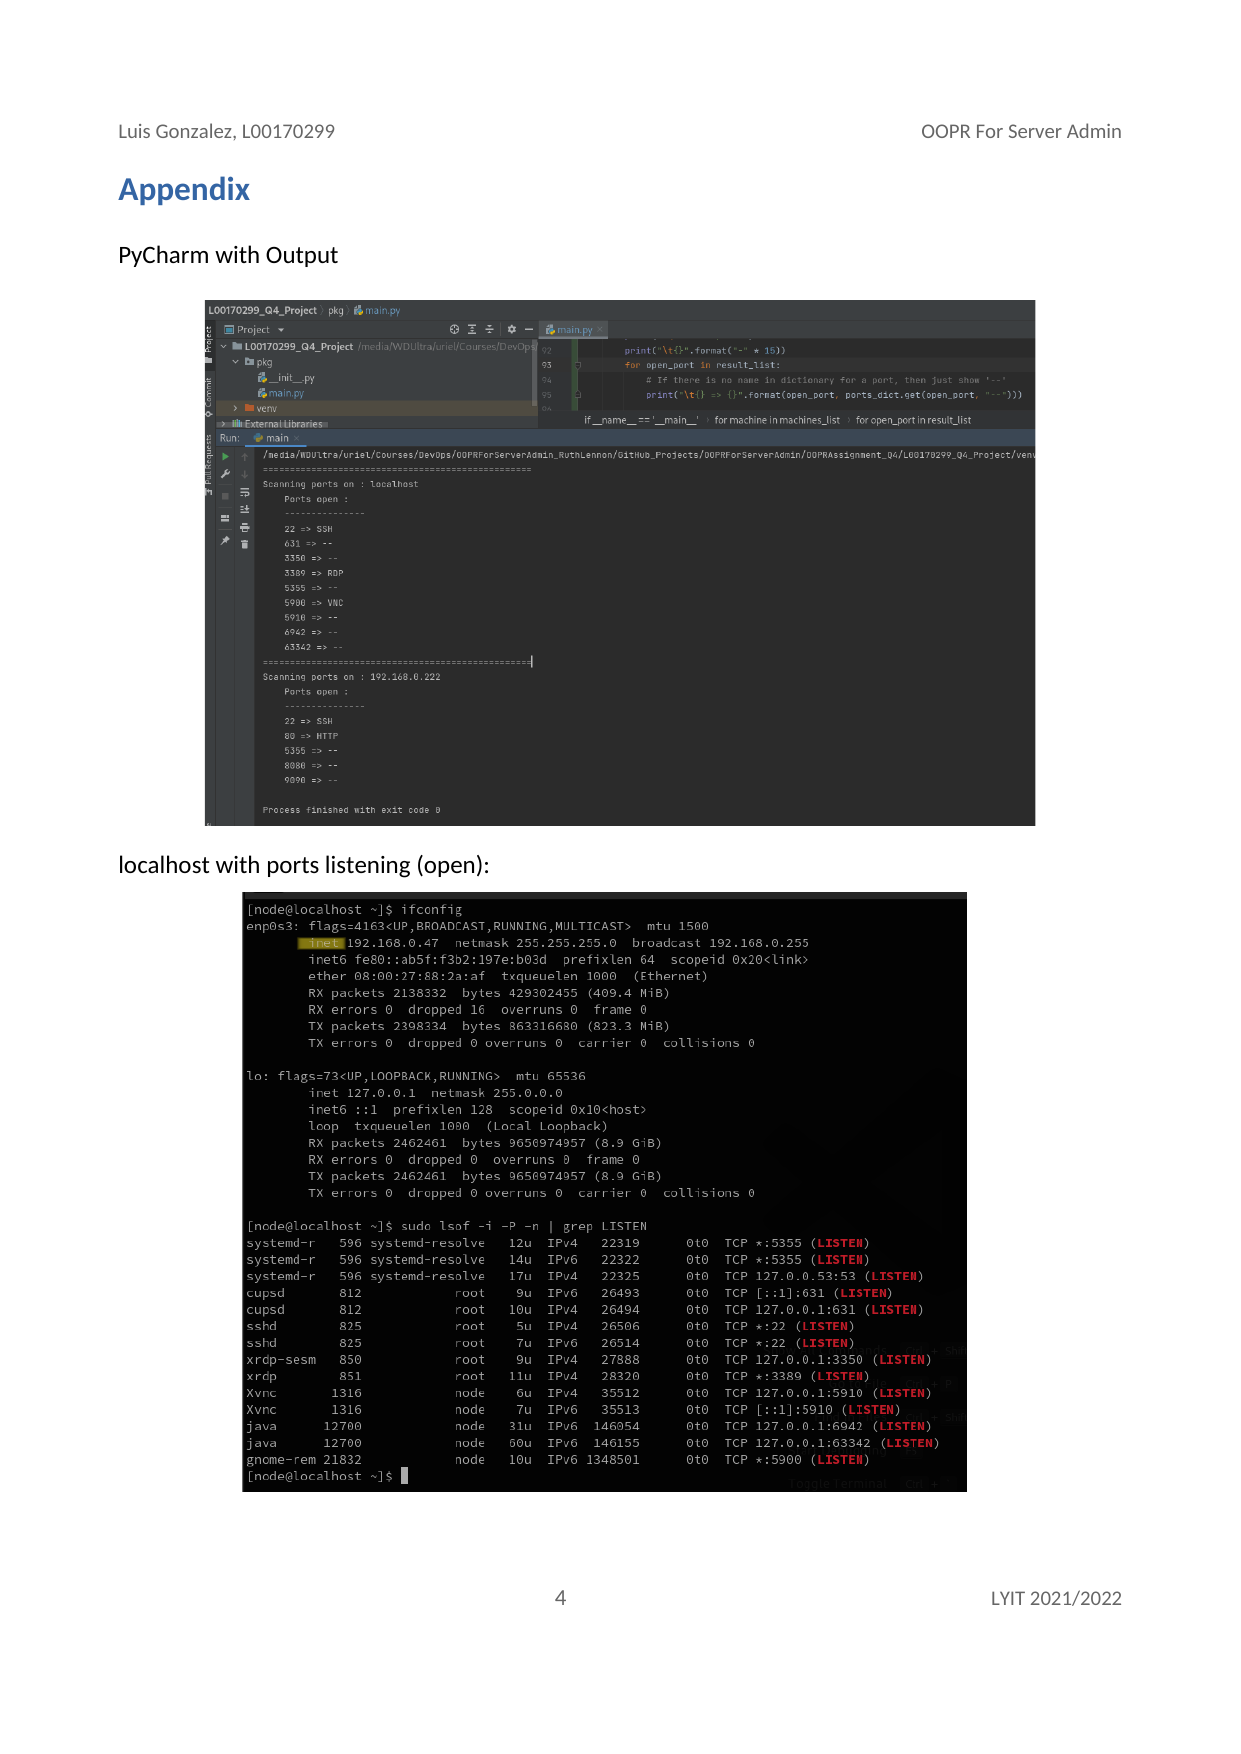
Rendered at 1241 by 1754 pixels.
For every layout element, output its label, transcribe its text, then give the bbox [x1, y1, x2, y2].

text Appendix [118, 168, 1122, 209]
picture [242, 892, 967, 1492]
picture [204, 300, 1036, 826]
text localhost with ports listening (open): [118, 849, 1122, 880]
text PyCharm with Output [118, 239, 1122, 270]
